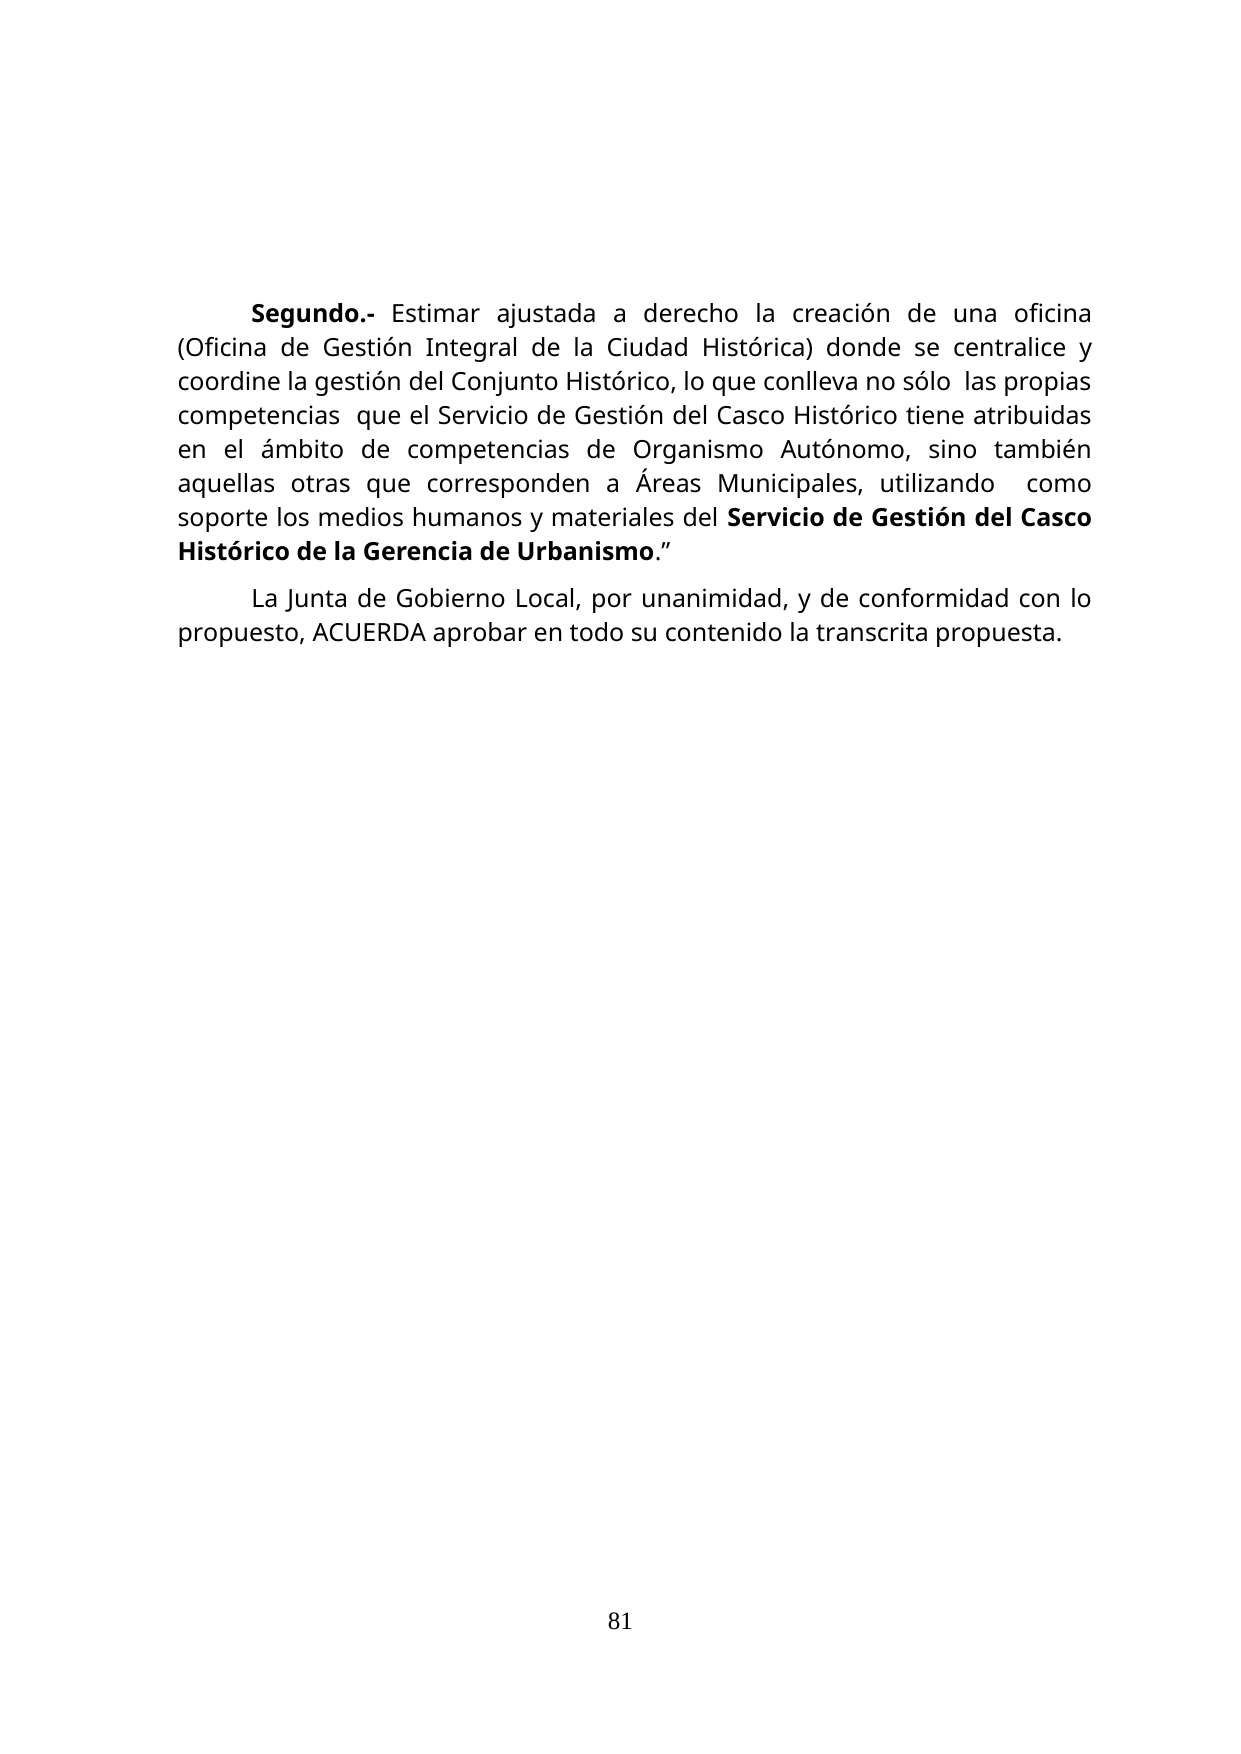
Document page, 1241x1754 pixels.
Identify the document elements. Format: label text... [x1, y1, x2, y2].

text Segundo.- Estimar ajustada a derecho la creación de una oficina (Oficina de Gestión Integral de la Ciudad Histórica) donde se centralice y coordine la gestión del Conjunto Histórico, lo que conlleva no sólo las propias competencias que el Servicio de Gestión del Casco Histórico tiene atribuidas en el ámbito de competencias de Organismo Autónomo, sino también aquellas otras que corresponden a Áreas Municipales, utilizando como soporte los medios humanos y materiales del Servicio de Gestión del Casco Histórico de la Gerencia de Urbanismo.” [177, 295, 1093, 568]
text La Junta de Gobierno Local, por unanimidad, y de conformidad con lo propuesto, ACUERDA aprobar en todo su contenido la transcrita propuesta. [177, 580, 1093, 648]
